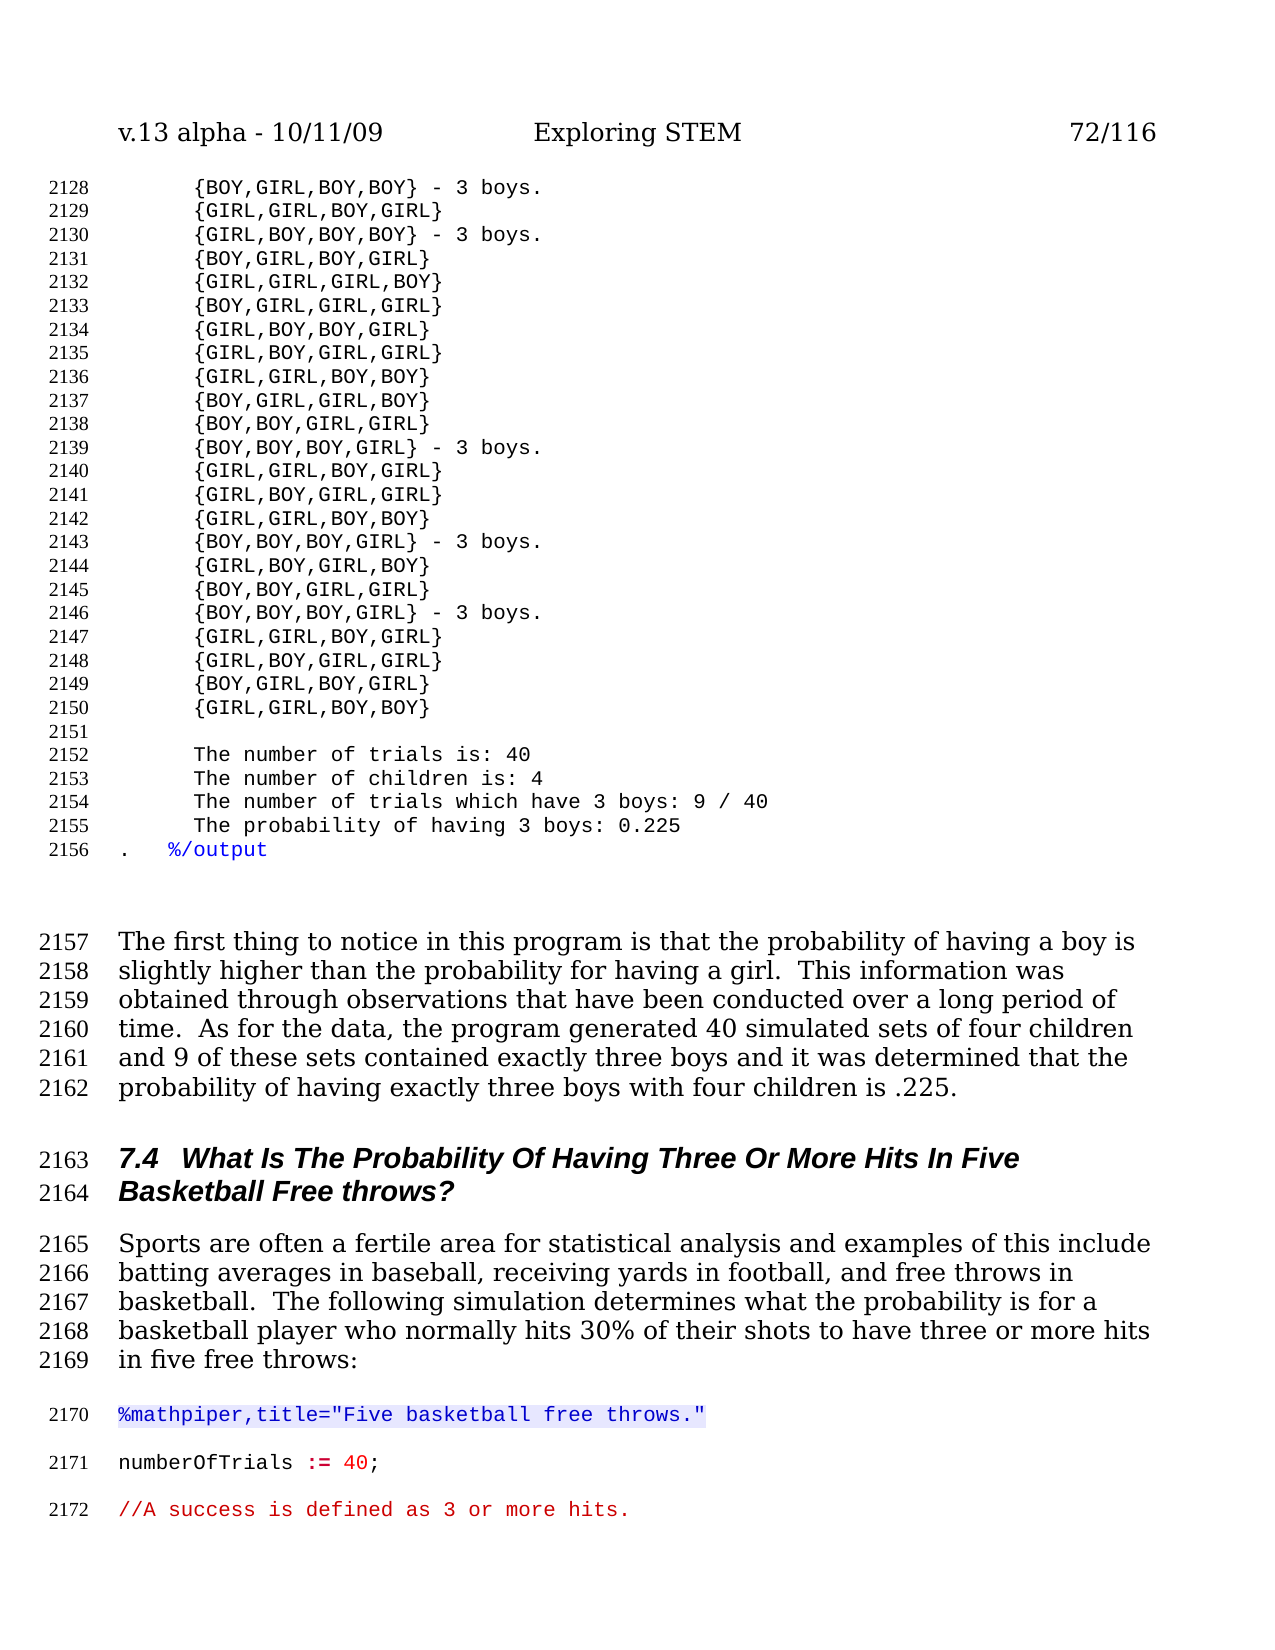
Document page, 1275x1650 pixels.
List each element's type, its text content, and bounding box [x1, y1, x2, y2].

text Sports are often a fertile area for statistical analysis and examples of this include batting averages in baseball, receiving yards in football, and free throws in basketball. The following simulation determines what the probability is for a basketball player who normally hits 30% of their shots to have three or more hits in five free throws: [118, 1229, 1157, 1375]
text {BOY,BOY,GIRL,GIRL} [118, 413, 1157, 437]
text The number of children is: 4 [118, 768, 1157, 792]
text {GIRL,BOY,BOY,BOY} - 3 boys. [118, 224, 1157, 248]
text {GIRL,GIRL,BOY,GIRL} [118, 461, 1157, 484]
text The number of trials is: 40 [118, 744, 1157, 768]
text //A success is defined as 3 or more hits. [118, 1499, 1157, 1523]
text The number of trials which have 3 boys: 9 / 40 [118, 792, 1157, 815]
text {GIRL,BOY,GIRL,GIRL} [118, 650, 1157, 673]
text %mathpiper,title="Five basketball free throws." [118, 1404, 1157, 1428]
text {BOY,GIRL,BOY,GIRL} [118, 673, 1157, 697]
text {GIRL,GIRL,BOY,BOY} [118, 366, 1157, 389]
subtitle What Is The Probability Of Having Three Or More Hits In Five Basketball Free throws? [118, 1141, 1157, 1208]
text The first thing to notice in this program is that the probability of having a boy is slightly higher than the probability for having a girl. This information was obtained through observations that have been conducted over a long period of time. As for the data, the program generated 40 simulated sets of four children and 9 of these sets contained exactly three boys and it was determined that the probability of having exactly three boys with four children is .225. [118, 927, 1157, 1102]
text . %/output [118, 839, 1157, 862]
text {BOY,GIRL,GIRL,GIRL} [118, 295, 1157, 319]
text {GIRL,GIRL,BOY,BOY} [118, 697, 1157, 721]
text {GIRL,GIRL,GIRL,BOY} [118, 271, 1157, 295]
text {GIRL,GIRL,BOY,BOY} [118, 508, 1157, 531]
text The probability of having 3 boys: 0.225 [118, 815, 1157, 839]
text {BOY,GIRL,GIRL,BOY} [118, 389, 1157, 413]
text {BOY,GIRL,BOY,BOY} - 3 boys. [118, 177, 1157, 200]
text {BOY,GIRL,BOY,GIRL} [118, 248, 1157, 271]
text {GIRL,GIRL,BOY,GIRL} [118, 626, 1157, 650]
text {BOY,BOY,BOY,GIRL} - 3 boys. [118, 437, 1157, 461]
text {BOY,BOY,BOY,GIRL} - 3 boys. [118, 531, 1157, 555]
text numberOfTrials := 40; [118, 1452, 1157, 1475]
text {BOY,BOY,BOY,GIRL} - 3 boys. [118, 602, 1157, 626]
text {GIRL,BOY,GIRL,GIRL} [118, 484, 1157, 508]
text {GIRL,BOY,GIRL,GIRL} [118, 342, 1157, 366]
text {BOY,BOY,GIRL,GIRL} [118, 579, 1157, 602]
text {GIRL,GIRL,BOY,GIRL} [118, 200, 1157, 224]
text {GIRL,BOY,BOY,GIRL} [118, 319, 1157, 342]
text {GIRL,BOY,GIRL,BOY} [118, 555, 1157, 579]
